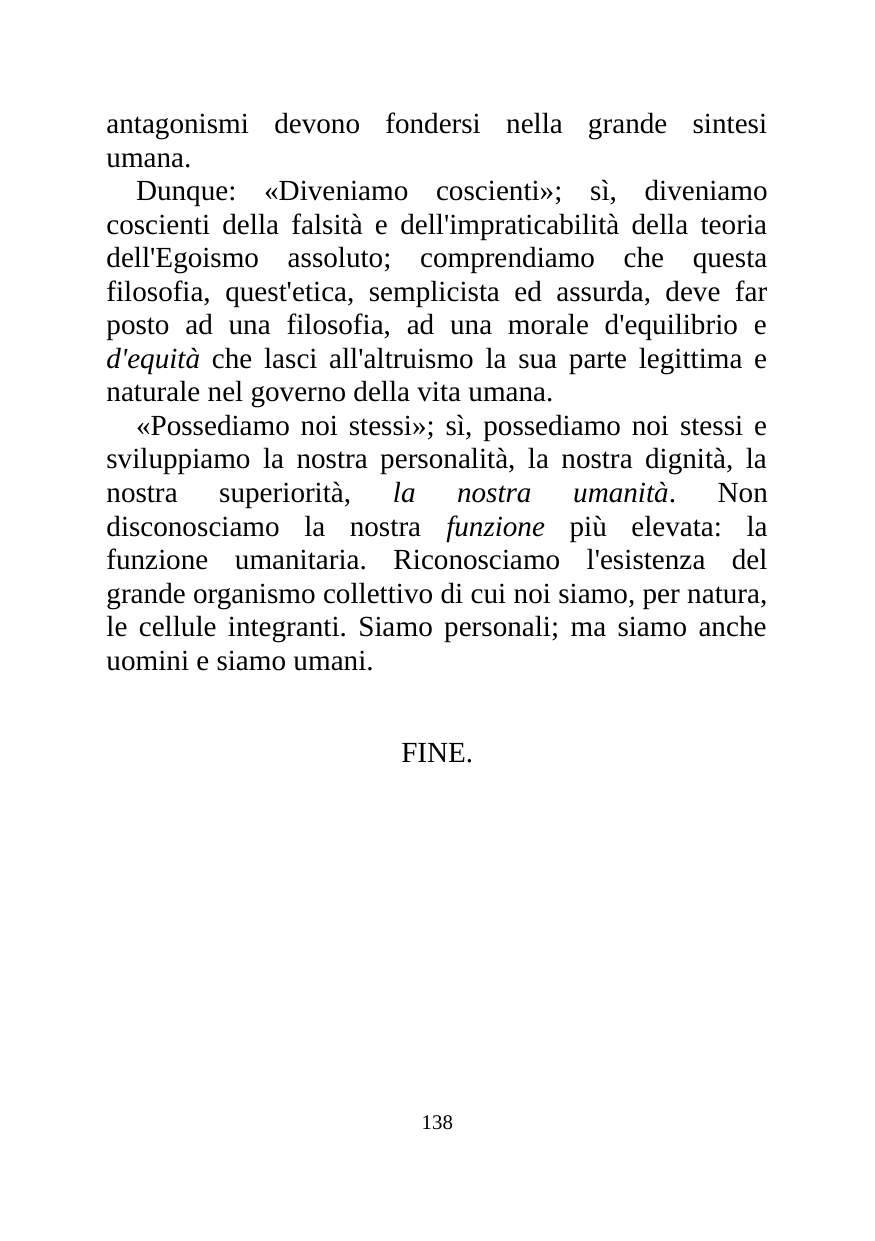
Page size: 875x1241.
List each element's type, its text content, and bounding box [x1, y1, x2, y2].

text «Possediamo noi stessi»; sì, possediamo noi stessi e sviluppiamo la nostra personalità, la nostra dignità, la nostra superiorità, la nostra umanità. Non disconosciamo la nostra funzione più elevata: la funzione umanitaria. Riconosciamo l'esistenza del grande organismo collettivo di cui noi siamo, per natura, le cellule integranti. Siamo personali; ma siamo anche uomini e siamo umani. [106, 408, 768, 676]
text Dunque: «Diveniamo coscienti»; sì, diveniamo coscienti della falsità e dell'impraticabilità della teoria dell'Egoismo assoluto; comprendiamo che questa filosofia, quest'etica, semplicista ed assurda, deve far posto ad una filosofia, ad una morale d'equilibrio e d'equità che lasci all'altruismo la sua parte legittima e naturale nel governo della vita umana. [106, 173, 768, 408]
text antagonismi devono fondersi nella grande sintesi umana. [106, 106, 768, 173]
text FINE. [106, 736, 768, 769]
